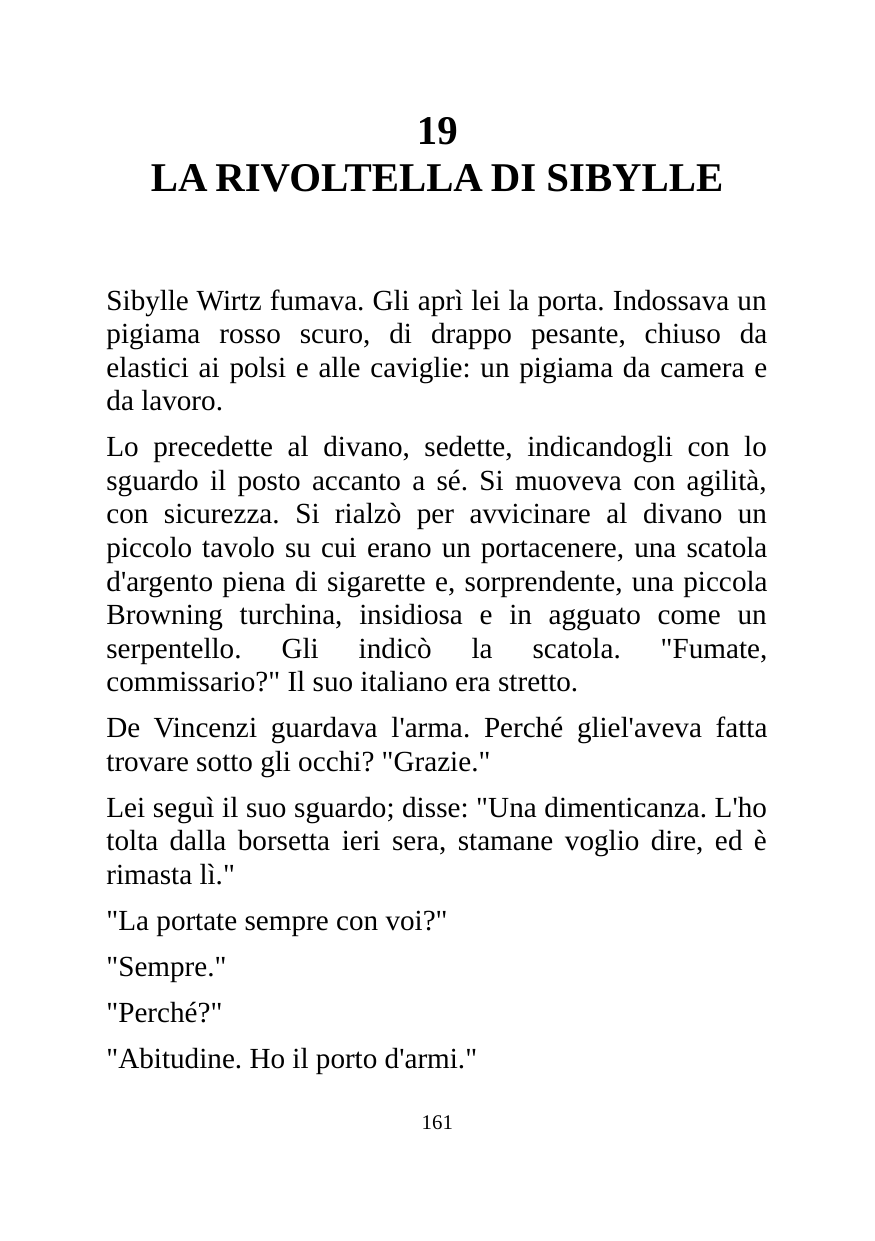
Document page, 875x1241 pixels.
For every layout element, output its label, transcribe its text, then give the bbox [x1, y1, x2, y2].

subtitle 19 LA RIVOLTELLA DI SIBYLLE [106, 106, 768, 200]
text De Vincenzi guardava l'arma. Perché gliel'aveva fatta trovare sotto gli occhi? "Grazie." [106, 710, 768, 777]
text "Abitudine. Ho il porto d'armi." [106, 1041, 768, 1075]
text Lo precedette al divano, sedette, indicandogli con lo sguardo il posto accanto a sé. Si muoveva con agilità, con sicurezza. Si rialzò per avvicinare al divano un piccolo tavolo su cui erano un portacenere, una scatola d'argento piena di sigarette e, sorprendente, una piccola Browning turchina, insidiosa e in agguato come un serpentello. Gli indicò la scatola. "Fumate, commissario?" Il suo italiano era stretto. [106, 429, 768, 698]
text Lei seguì il suo sguardo; disse: "Una dimenticanza. L'ho tolta dalla borsetta ieri sera, stamane voglio dire, ed è rimasta lì." [106, 790, 768, 891]
text "Perché?" [106, 995, 768, 1029]
text "La portate sempre con voi?" [106, 903, 768, 937]
text "Sempre." [106, 949, 768, 983]
text Sibylle Wirtz fumava. Gli aprì lei la porta. Indossava un pigiama rosso scuro, di drappo pesante, chiuso da elastici ai polsi e alle caviglie: un pigiama da camera e da lavoro. [106, 283, 768, 417]
